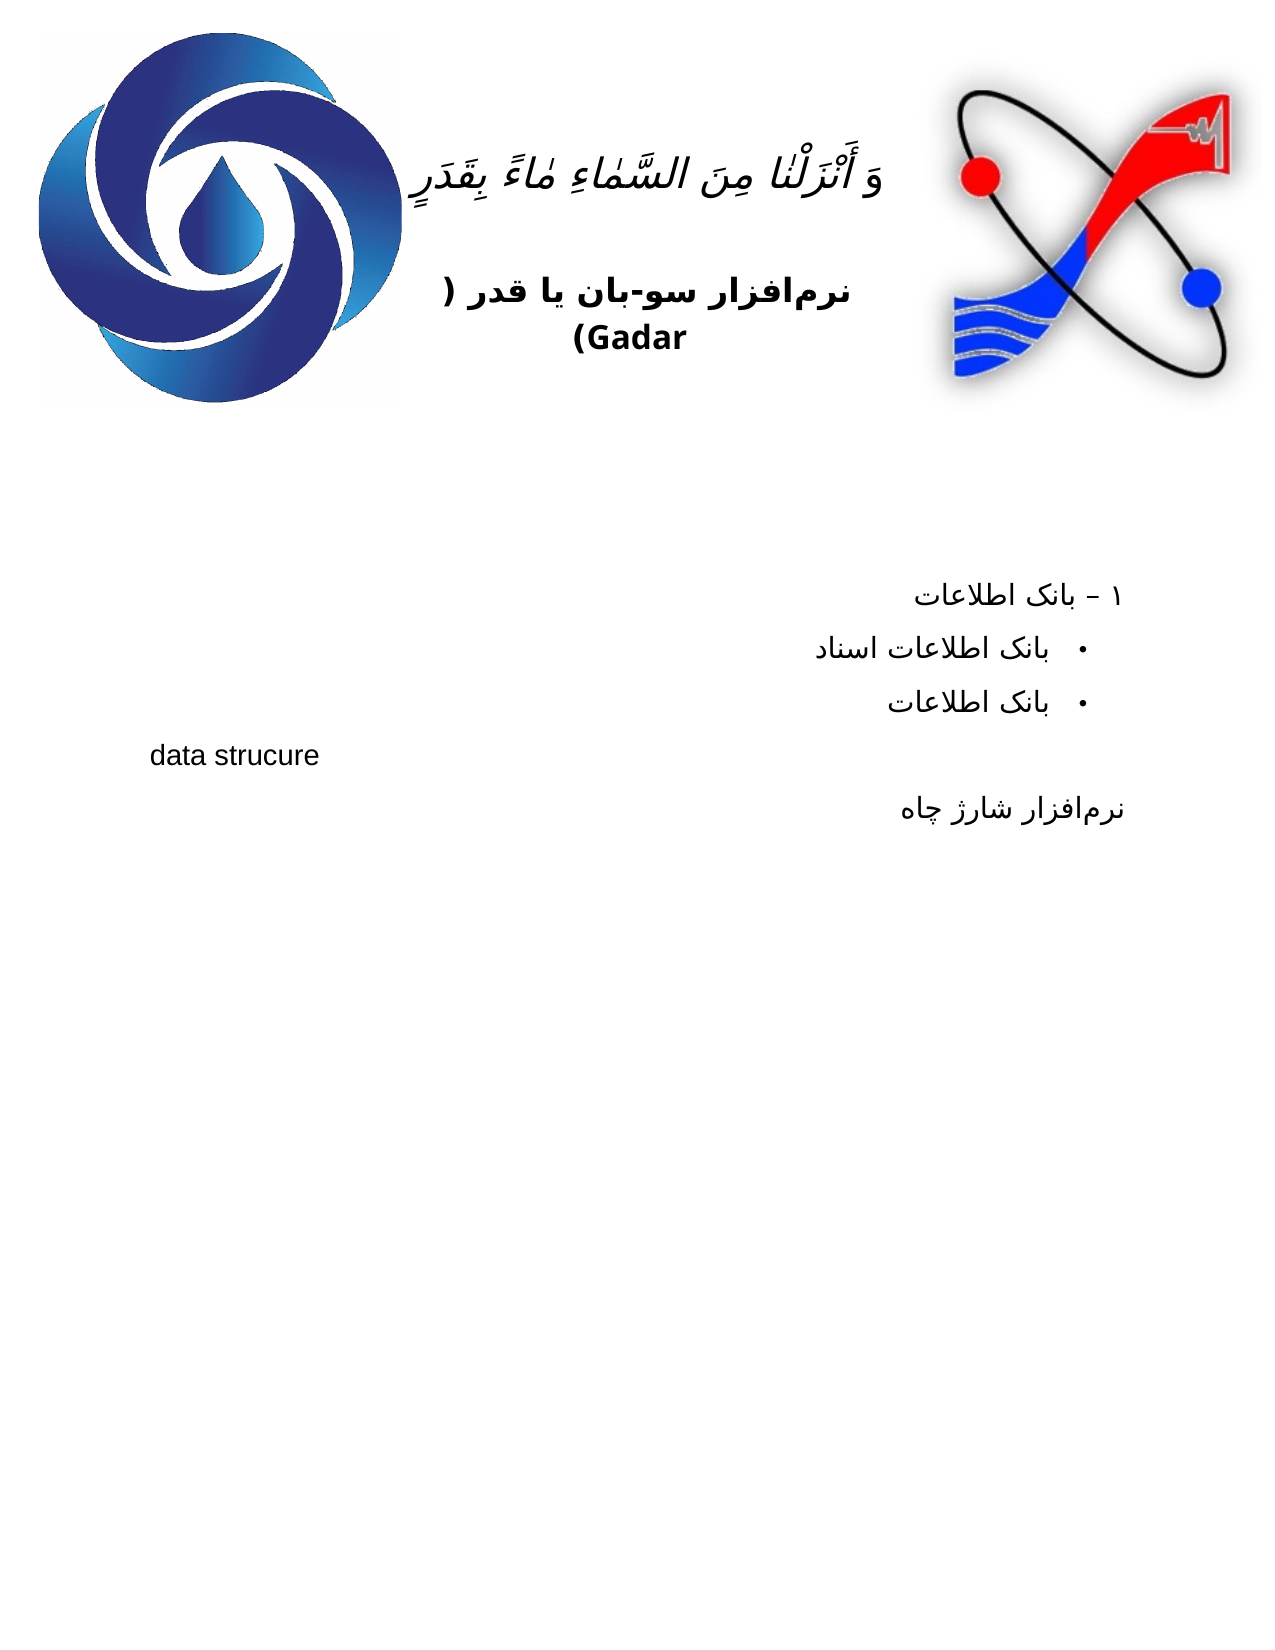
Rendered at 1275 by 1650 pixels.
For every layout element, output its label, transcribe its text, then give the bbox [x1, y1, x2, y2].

text نرم‌افزار شارژ چاه [150, 791, 1125, 825]
picture [38, 33, 402, 408]
text ۱ – بانک اطلاعات [150, 578, 1125, 612]
text data strucure [150, 738, 1125, 772]
picture [941, 47, 1275, 423]
text وَ أَنْزَلْنٰا مِنَ السَّمٰاءِ مٰاءً بِقَدَرٍ [402, 150, 941, 251]
list بانک اطلاعات اسناد [150, 632, 1087, 666]
text نرم‌افزار سو-بان یا قدر (Gadar) [402, 271, 941, 359]
list بانک اطلاعات [150, 685, 1087, 719]
